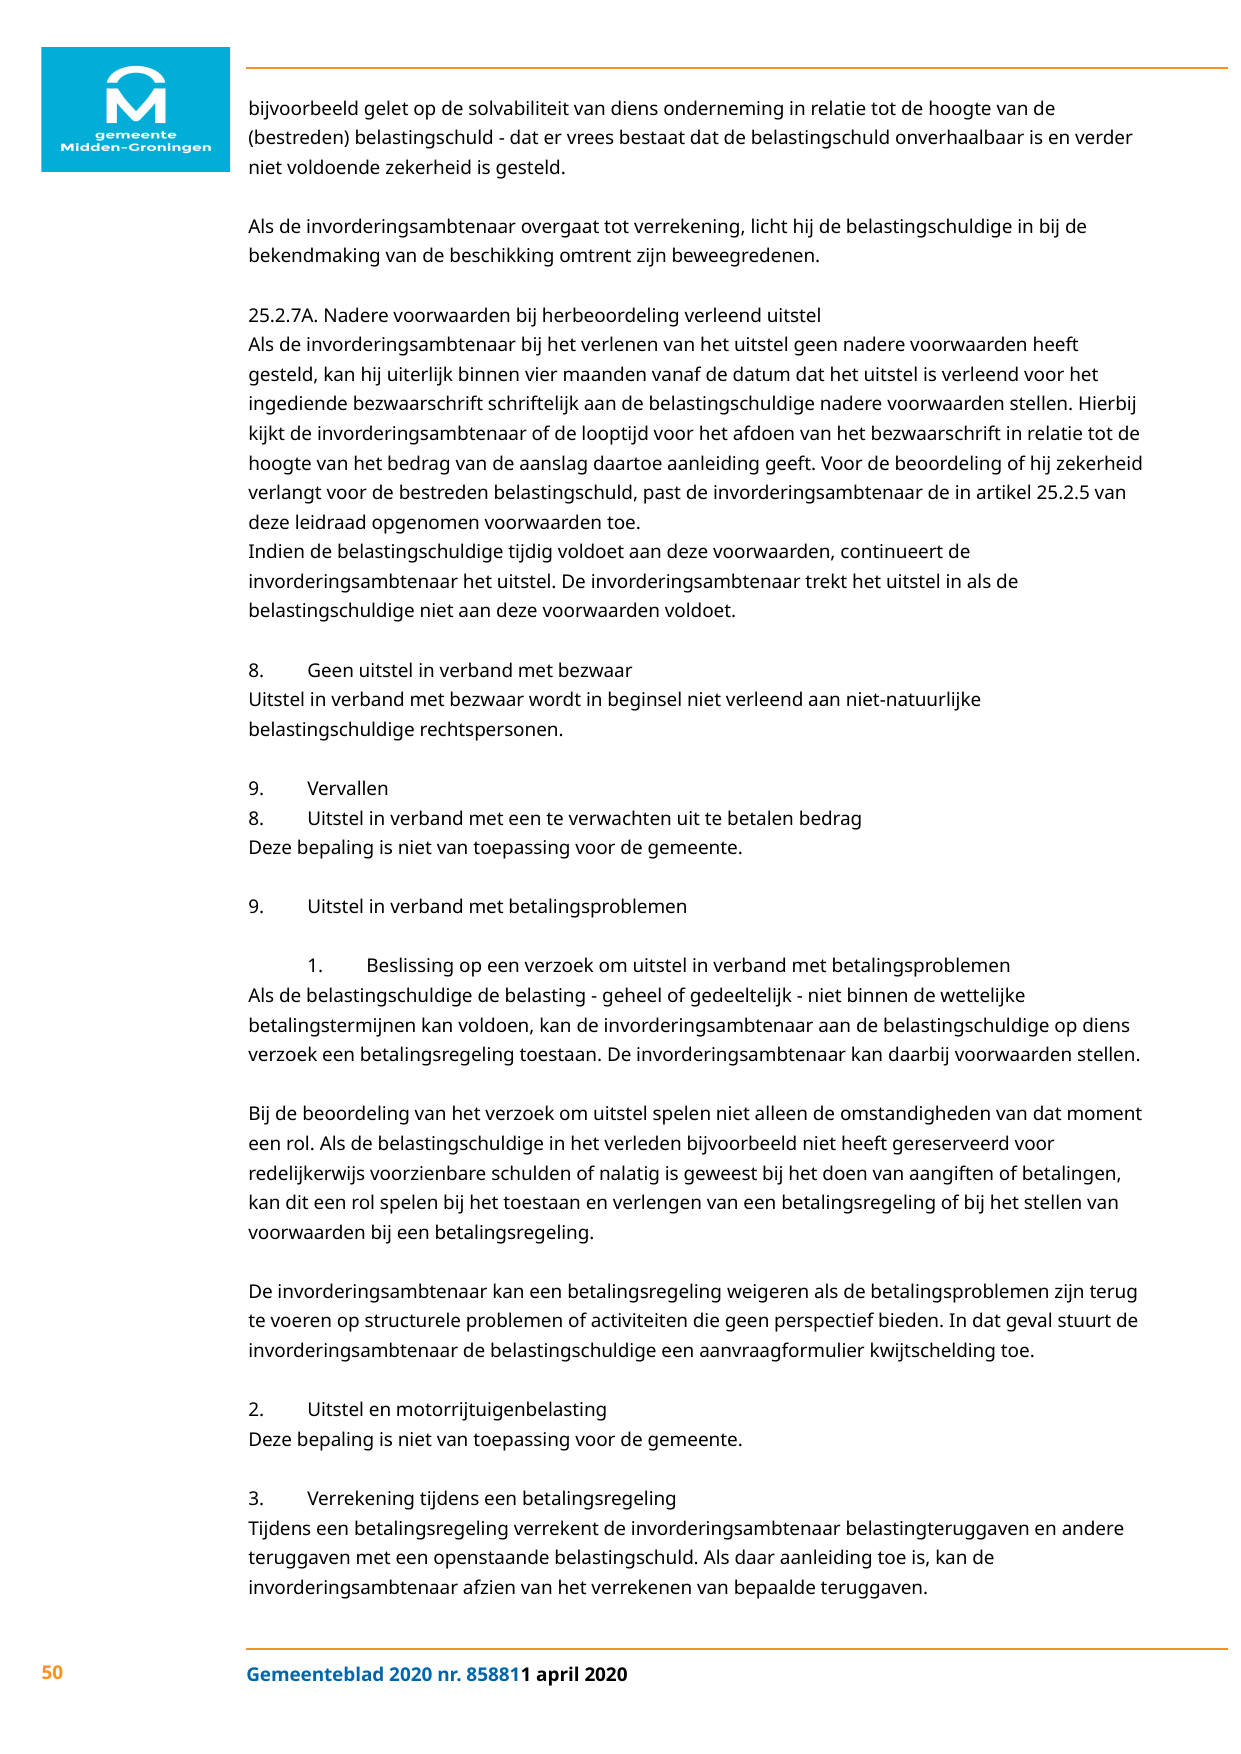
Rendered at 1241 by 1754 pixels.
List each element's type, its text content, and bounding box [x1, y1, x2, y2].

list Uitstel in verband met een te verwachten uit te betalen bedrag [248, 805, 1152, 831]
text Deze bepaling is niet van toepassing voor de gemeente. [248, 1426, 1152, 1452]
list Uitstel in verband met betalingsproblemen [248, 893, 1152, 919]
picture [184, 146, 190, 153]
picture [107, 89, 165, 122]
list Verrekening tijdens een betalingsregeling [248, 1485, 1152, 1511]
picture [108, 66, 164, 82]
list Vervallen [248, 775, 1152, 801]
text Als de invorderingsambtenaar bij het verlenen van het uitstel geen nadere voorwaarden heeft gesteld, kan hij uiterlijk binnen vier maanden vanaf de datum dat het uitstel is verleend voor het ingediende bezwaarschrift schriftelijk aan de belastingschuldige nadere voorwaarden stellen. Hierbij kijkt de invorderingsambtenaar of de looptijd voor het afdoen van het bezwaarschrift in relatie tot de hoogte van het bedrag van de aanslag daartoe aanleiding geeft. Voor de beoordeling of hij zekerheid verlangt voor de bestreden belastingschuld, past de invorderingsambtenaar de in artikel 25.2.5 van deze leidraad opgenomen voorwaarden toe. [248, 331, 1152, 535]
text - bijvoorbeeld gelet op de solvabiliteit van diens onderneming in relatie tot de hoogte van de (bestreden) belastingschuld - dat er vrees bestaat dat de belastingschuld onverhaalbaar is en verder niet voldoende zekerheid is gesteld. [248, 95, 1152, 180]
text Als de belastingschuldige de belasting - geheel of gedeeltelijk - niet binnen de wettelijke betalingstermijnen kan voldoen, kan de invorderingsambtenaar aan de belastingschuldige op diens verzoek een betalingsregeling toestaan. De invorderingsambtenaar kan daarbij voorwaarden stellen. [248, 982, 1152, 1067]
text Tijdens een betalingsregeling verrekent de invorderingsambtenaar belastingteruggaven en andere teruggaven met een openstaande belastingschuld. Als daar aanleiding toe is, kan de invorderingsambtenaar afzien van het verrekenen van bepaalde teruggaven. [248, 1515, 1152, 1600]
text 25.2.7A. Nadere voorwaarden bij herbeoordeling verleend uitstel [248, 302, 1152, 328]
text De invorderingsambtenaar kan een betalingsregeling weigeren als de betalingsproblemen zijn terug te voeren op structurele problemen of activiteiten die geen perspectief bieden. In dat geval stuurt de invorderingsambtenaar de belastingschuldige een aanvraagformulier kwijtschelding toe. [248, 1278, 1152, 1363]
text Bij de beoordeling van het verzoek om uitstel spelen niet alleen de omstandigheden van dat moment een rol. Als de belastingschuldige in het verleden bijvoorbeeld niet heeft gereserveerd voor redelijkerwijs voorzienbare schulden of nalatig is geweest bij het doen van aangiften of betalingen, kan dit een rol spelen bij het toestaan en verlengen van een betalingsregeling of bij het stellen van voorwaarden bij een betalingsregeling. [248, 1101, 1152, 1245]
text Als de invorderingsambtenaar overgaat tot verrekening, licht hij de belastingschuldige in bij de bekendmaking van de beschikking omtrent zijn beweegredenen. [248, 213, 1152, 268]
text Deze bepaling is niet van toepassing voor de gemeente. [248, 834, 1152, 860]
text Uitstel in verband met bezwaar wordt in beginsel niet verleend aan niet-natuurlijke belastingschuldige rechtspersonen. [248, 686, 1152, 742]
text Indien de belastingschuldige tijdig voldoet aan deze voorwaarden, continueert de invorderingsambtenaar het uitstel. De invorderingsambtenaar trekt het uitstel in als de belastingschuldige niet aan deze voorwaarden voldoet. [248, 538, 1152, 623]
list Geen uitstel in verband met bezwaar [248, 657, 1152, 683]
list Beslissing op een verzoek om uitstel in verband met betalingsproblemen [307, 953, 1152, 978]
list Uitstel en motorrijtuigenbelasting [248, 1396, 1152, 1422]
